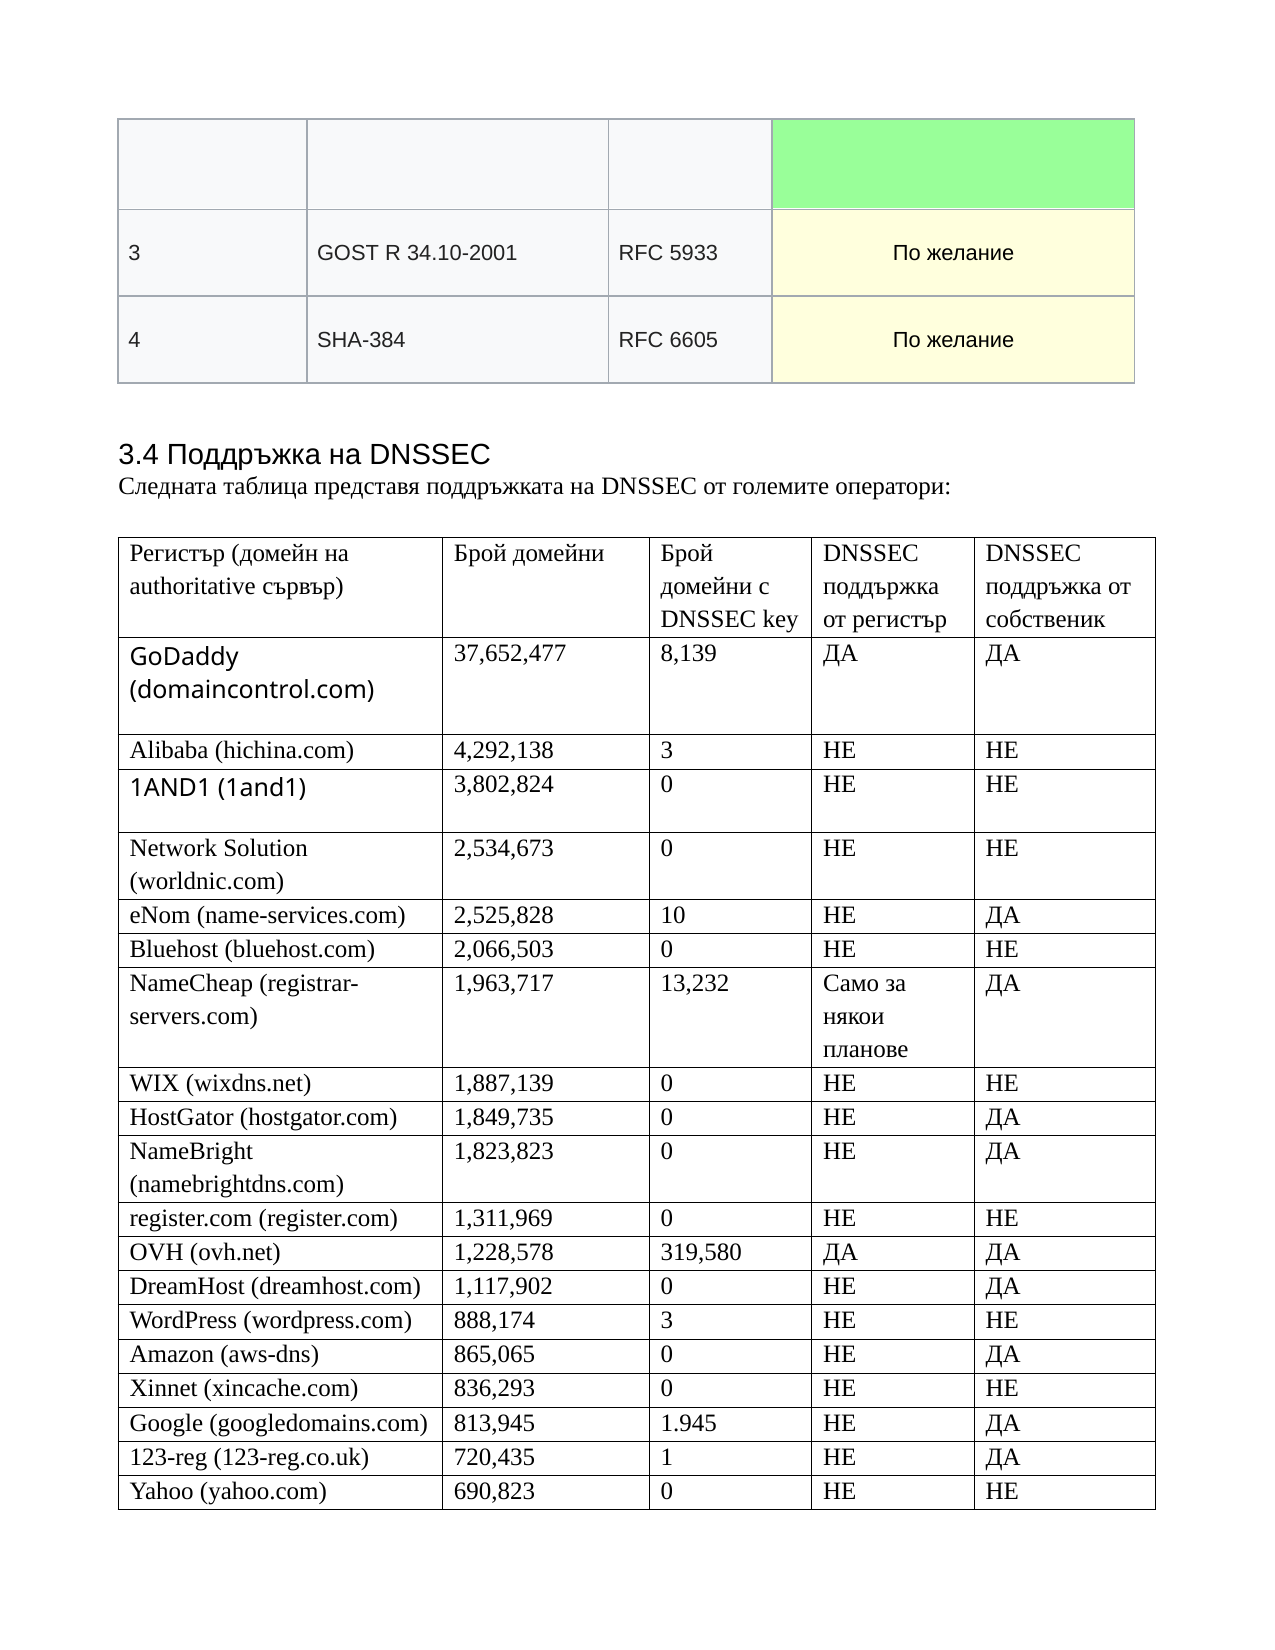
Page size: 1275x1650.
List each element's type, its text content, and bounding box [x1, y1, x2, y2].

table_cell НЕ [975, 1374, 1155, 1407]
table_cell 8,139 [650, 638, 811, 734]
table_header Брой домейни с DNSSEC key [650, 538, 811, 637]
table_cell 4 [119, 297, 306, 382]
table_header Брой домейни [443, 538, 649, 637]
table_cell ДА [975, 1340, 1155, 1372]
table_cell 13,232 [650, 968, 811, 1067]
table_cell 1 [650, 1442, 811, 1475]
table_cell НЕ [812, 1068, 974, 1101]
table_cell ДА [812, 1237, 974, 1270]
table_cell 865,065 [443, 1340, 649, 1372]
table_cell 3 [650, 1305, 811, 1338]
table_cell [773, 120, 1134, 208]
table_cell ДА [975, 1271, 1155, 1304]
table_cell НЕ [975, 934, 1155, 967]
table_cell 2,534,673 [443, 833, 649, 899]
table_cell [119, 120, 306, 208]
table_header DNSSEC поддържка от регистър [812, 538, 974, 637]
table_cell Yahoo (yahoo.com) [119, 1476, 442, 1509]
subtitle 3.4 Поддръжка на DNSSEC [118, 437, 1157, 471]
table_cell НЕ [812, 1340, 974, 1372]
table_cell 0 [650, 1102, 811, 1135]
table_cell Xinnet (xincache.com) [119, 1374, 442, 1407]
table_cell 1,117,902 [443, 1271, 649, 1304]
table_cell 0 [650, 1068, 811, 1101]
table_cell ДА [975, 1237, 1155, 1270]
table_cell [308, 120, 608, 208]
table_cell ДА [975, 1408, 1155, 1441]
table_cell НЕ [812, 934, 974, 967]
table_cell ДА [975, 900, 1155, 933]
table_cell Google (googledomains.com) [119, 1408, 442, 1441]
table_cell WIX (wixdns.net) [119, 1068, 442, 1101]
table_cell 37,652,477 [443, 638, 649, 734]
table_cell 0 [650, 1374, 811, 1407]
table_cell RFC 5933 [609, 210, 771, 295]
table_cell НЕ [812, 1374, 974, 1407]
table_cell 1,849,735 [443, 1102, 649, 1135]
table_cell По желание [773, 297, 1134, 382]
table_cell 0 [650, 1476, 811, 1509]
table_cell Alibaba (hichina.com) [119, 735, 442, 768]
table_cell DreamHost (dreamhost.com) [119, 1271, 442, 1304]
table_cell НЕ [812, 1408, 974, 1441]
table_cell Bluehost (bluehost.com) [119, 934, 442, 967]
table_cell register.com (register.com) [119, 1203, 442, 1236]
table_cell 1,887,139 [443, 1068, 649, 1101]
table_cell eNom (name-services.com) [119, 900, 442, 933]
table_cell ДА [975, 1136, 1155, 1202]
table_cell 3 [119, 210, 306, 295]
table_cell 1.945 [650, 1408, 811, 1441]
table_cell 2,525,828 [443, 900, 649, 933]
table_cell НЕ [812, 833, 974, 899]
table_cell Amazon (aws-dns) [119, 1340, 442, 1372]
table_cell 0 [650, 833, 811, 899]
table_cell 123-reg (123-reg.co.uk) [119, 1442, 442, 1475]
text Следната таблица представя поддръжката на DNSSEC от големите оператори: [118, 471, 1157, 500]
table_cell 888,174 [443, 1305, 649, 1338]
table_cell 3 [650, 735, 811, 768]
table_cell 1AND1 (1and1) [119, 770, 442, 832]
table_cell NameCheap (registrar-servers.com) [119, 968, 442, 1067]
table_cell 720,435 [443, 1442, 649, 1475]
table_cell ДА [812, 638, 974, 734]
table_header DNSSEC поддръжка от собственик [975, 538, 1155, 637]
table_cell НЕ [975, 833, 1155, 899]
table_cell GOST R 34.10-2001 [308, 210, 608, 295]
table_cell WordPress (wordpress.com) [119, 1305, 442, 1338]
table_cell Network Solution (worldnic.com) [119, 833, 442, 899]
table_cell НЕ [812, 1476, 974, 1509]
table_cell 319,580 [650, 1237, 811, 1270]
table_cell 0 [650, 1136, 811, 1202]
table_cell НЕ [812, 1305, 974, 1338]
table_cell 3,802,824 [443, 770, 649, 832]
table_cell НЕ [812, 1102, 974, 1135]
table_cell RFC 6605 [609, 297, 771, 382]
table_cell НЕ [812, 1203, 974, 1236]
table_cell 813,945 [443, 1408, 649, 1441]
table_cell SHA-384 [308, 297, 608, 382]
table_cell НЕ [812, 735, 974, 768]
table_cell НЕ [812, 1271, 974, 1304]
table_cell НЕ [975, 1305, 1155, 1338]
table_cell 10 [650, 900, 811, 933]
table_cell 0 [650, 1203, 811, 1236]
table_cell НЕ [975, 735, 1155, 768]
table_cell 1,963,717 [443, 968, 649, 1067]
table_cell 0 [650, 1340, 811, 1372]
table_cell 0 [650, 934, 811, 967]
table_cell Само за някои планове [812, 968, 974, 1067]
table_cell ДА [975, 1442, 1155, 1475]
table_cell НЕ [975, 770, 1155, 832]
table_cell ДА [975, 1102, 1155, 1135]
table_cell 1,228,578 [443, 1237, 649, 1270]
table_cell НЕ [812, 770, 974, 832]
table_cell 2,066,503 [443, 934, 649, 967]
table_cell ДА [975, 968, 1155, 1067]
table_header Регистър (домейн на authoritative сървър) [119, 538, 442, 637]
table_cell НЕ [975, 1068, 1155, 1101]
table_cell ДА [975, 638, 1155, 734]
table_cell НЕ [812, 1136, 974, 1202]
table_cell 1,311,969 [443, 1203, 649, 1236]
table_cell По желание [773, 210, 1134, 295]
table_cell GoDaddy (domaincontrol.com) [119, 638, 442, 734]
table_cell 4,292,138 [443, 735, 649, 768]
table_cell OVH (ovh.net) [119, 1237, 442, 1270]
table_cell НЕ [975, 1203, 1155, 1236]
table_cell 690,823 [443, 1476, 649, 1509]
table_cell NameBright (namebrightdns.com) [119, 1136, 442, 1202]
table_cell НЕ [975, 1476, 1155, 1509]
table_cell НЕ [812, 1442, 974, 1475]
table_cell HostGator (hostgator.com) [119, 1102, 442, 1135]
table_cell [609, 120, 771, 208]
table_cell 836,293 [443, 1374, 649, 1407]
table_cell 0 [650, 1271, 811, 1304]
table_cell 1,823,823 [443, 1136, 649, 1202]
table_cell 0 [650, 770, 811, 832]
table_cell НЕ [812, 900, 974, 933]
